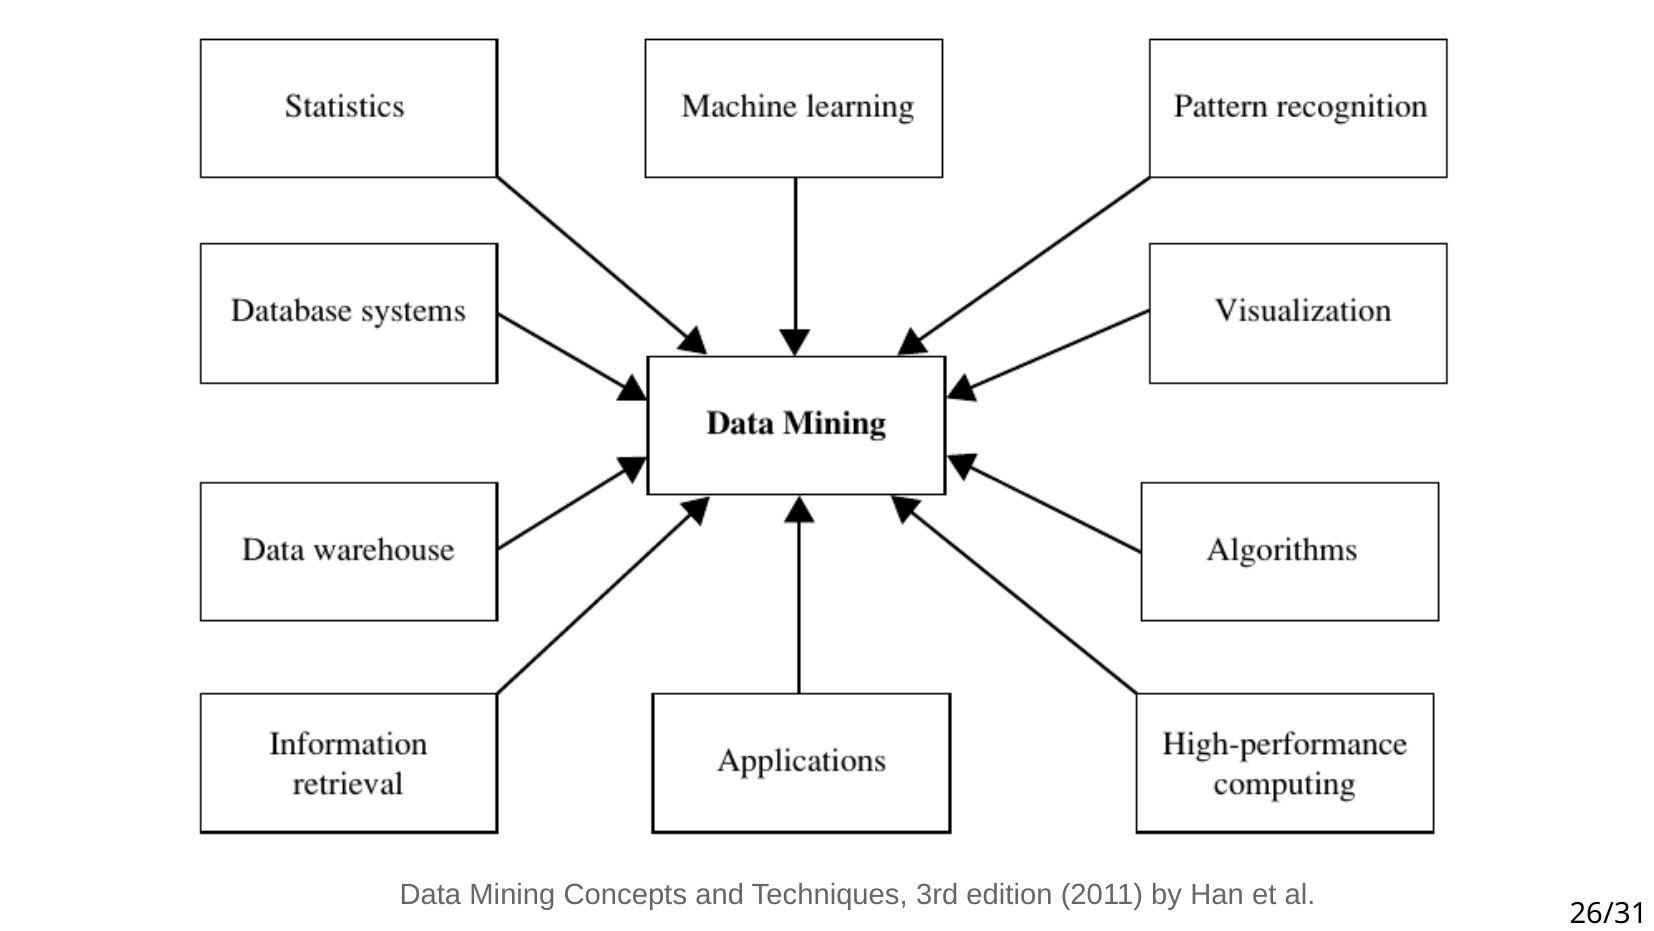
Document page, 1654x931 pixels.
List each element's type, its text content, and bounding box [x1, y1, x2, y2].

text_box Data Mining Concepts and Techniques, 3rd edition (2011) by Han et al. [250, 870, 1466, 921]
picture [187, 29, 1463, 846]
